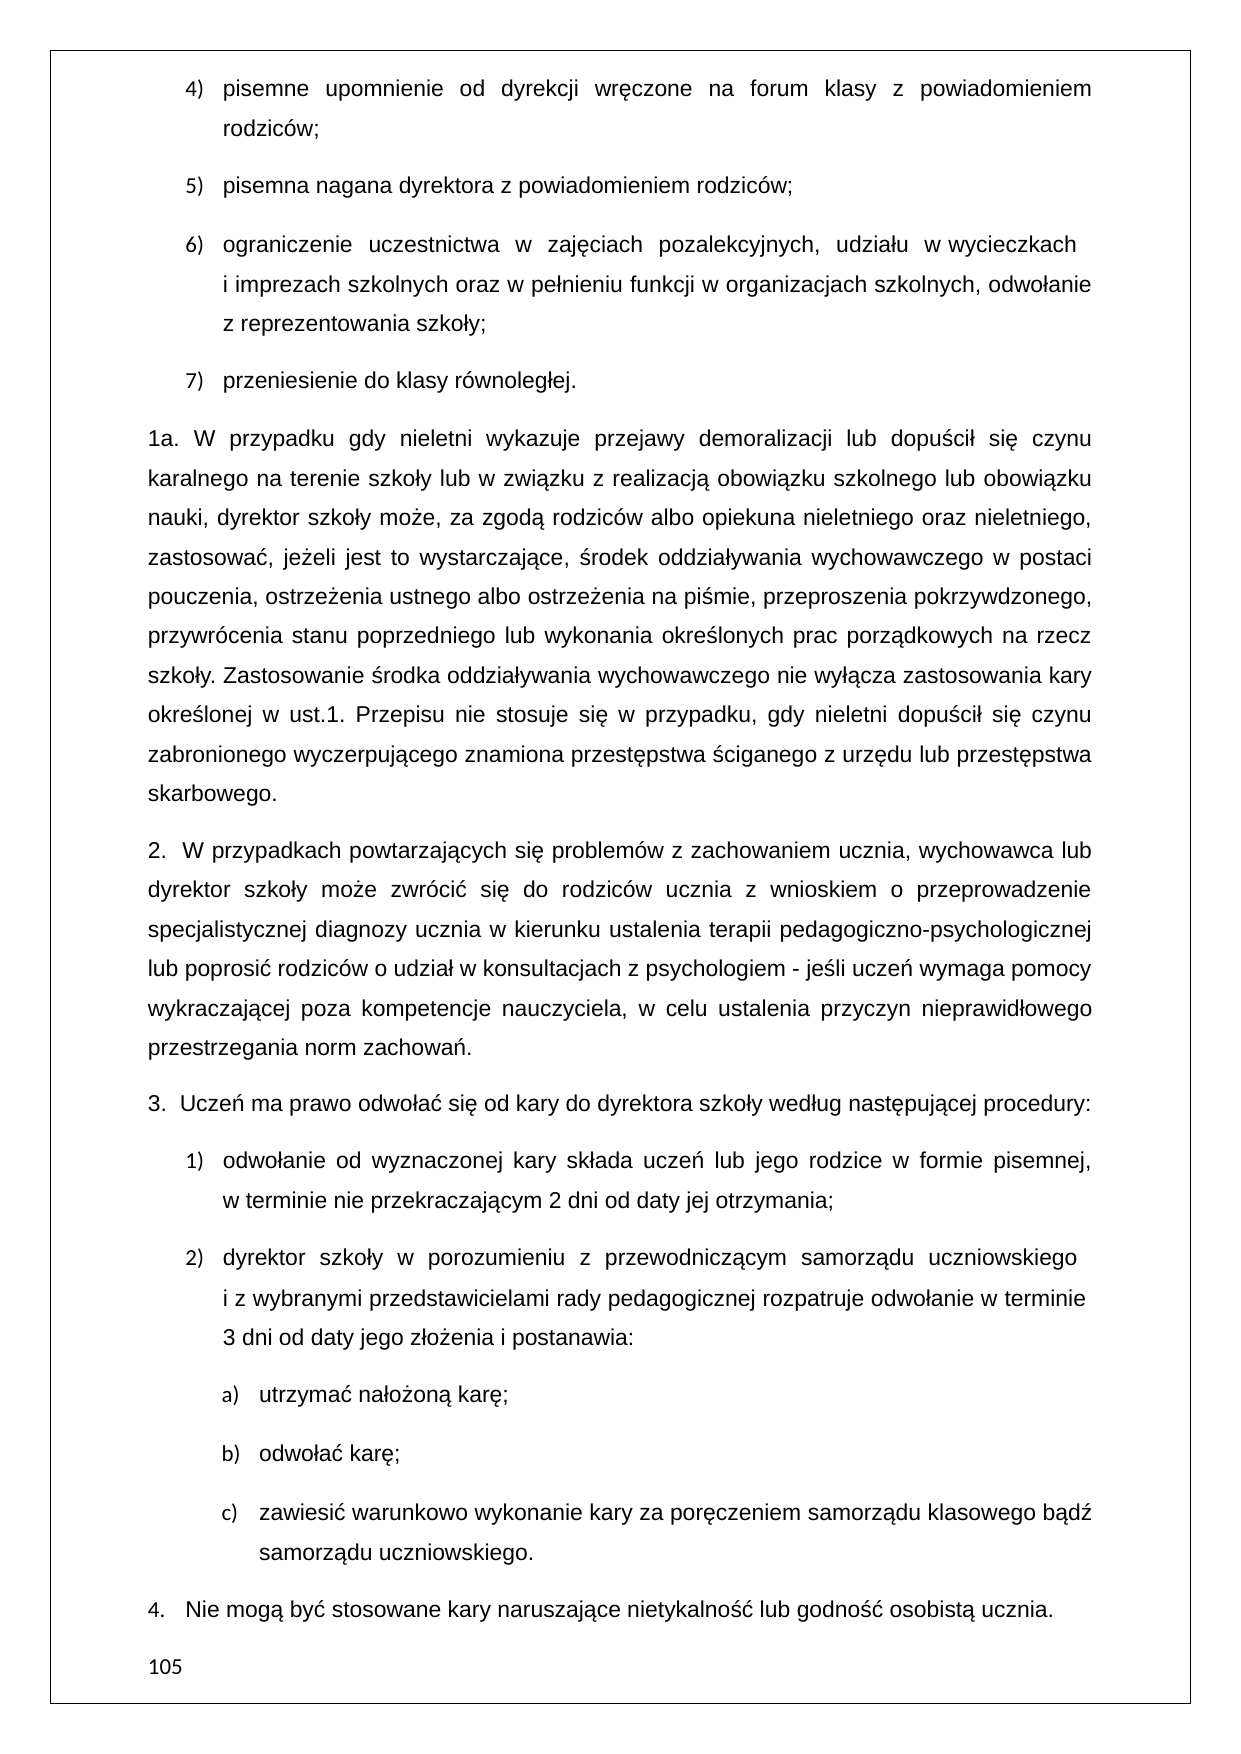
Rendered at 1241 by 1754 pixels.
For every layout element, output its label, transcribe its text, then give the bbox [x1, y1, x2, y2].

list pisemne upomnienie od dyrekcji wręczone na forum klasy z powiadomieniem rodziców; [185, 74, 1092, 141]
list odwołanie od wyznaczonej kary składa uczeń lub jego rodzice w formie pisemnej, w terminie nie przekraczającym 2 dni od daty jej otrzymania; [185, 1146, 1092, 1214]
text 3. Uczeń ma prawo odwołać się od kary do dyrektora szkoły według następującej procedury: [148, 1090, 1092, 1116]
list Nie mogą być stosowane kary naruszające nietykalność lub godność osobistą ucznia. [148, 1595, 1092, 1623]
list dyrektor szkoły w porozumieniu z przewodniczącym samorządu uczniowskiego i z wybranymi przedstawicielami rady pedagogicznej rozpatruje odwołanie w terminie 3 dni od daty jego złożenia i postanawia: [185, 1243, 1092, 1351]
text 2. W przypadkach powtarzających się problemów z zachowaniem ucznia, wychowawca lub dyrektor szkoły może zwrócić się do rodziców ucznia z wnioskiem o przeprowadzenie specjalistycznej diagnozy ucznia w kierunku ustalenia terapii pedagogiczno-psychologicznej lub poprosić rodziców o udział w konsultacjach z psychologiem - jeśli uczeń wymaga pomocy wykraczającej poza kompetencje nauczyciela, w celu ustalenia przyczyn nieprawidłowego przestrzegania norm zachowań. [148, 837, 1092, 1060]
list zawiesić warunkowo wykonanie kary za poręczeniem samorządu klasowego bądź samorządu uczniowskiego. [221, 1498, 1092, 1565]
list utrzymać nałożoną karę; [221, 1380, 1092, 1408]
list ograniczenie uczestnictwa w zajęciach pozalekcyjnych, udziału w wycieczkach i imprezach szkolnych oraz w pełnieniu funkcji w organizacjach szkolnych, odwołanie z reprezentowania szkoły; [185, 230, 1092, 337]
list odwołać karę; [221, 1439, 1092, 1467]
list pisemna nagana dyrektora z powiadomieniem rodziców; [185, 171, 1092, 199]
text 1a. W przypadku gdy nieletni wykazuje przejawy demoralizacji lub dopuścił się czynu karalnego na terenie szkoły lub w związku z realizacją obowiązku szkolnego lub obowiązku nauki, dyrektor szkoły może, za zgodą rodziców albo opiekuna nieletniego oraz nieletniego, zastosować, jeżeli jest to wystarczające, środek oddziaływania wychowawczego w postaci pouczenia, ostrzeżenia ustnego albo ostrzeżenia na piśmie, przeproszenia pokrzywdzonego, przywrócenia stanu poprzedniego lub wykonania określonych prac porządkowych na rzecz szkoły. Zastosowanie środka oddziaływania wychowawczego nie wyłącza zastosowania kary określonej w ust.1. Przepisu nie stosuje się w przypadku, gdy nieletni dopuścił się czynu zabronionego wyczerpującego znamiona przestępstwa ściganego z urzędu lub przestępstwa skarbowego. [148, 425, 1092, 807]
list przeniesienie do klasy równoległej. [185, 366, 1092, 394]
